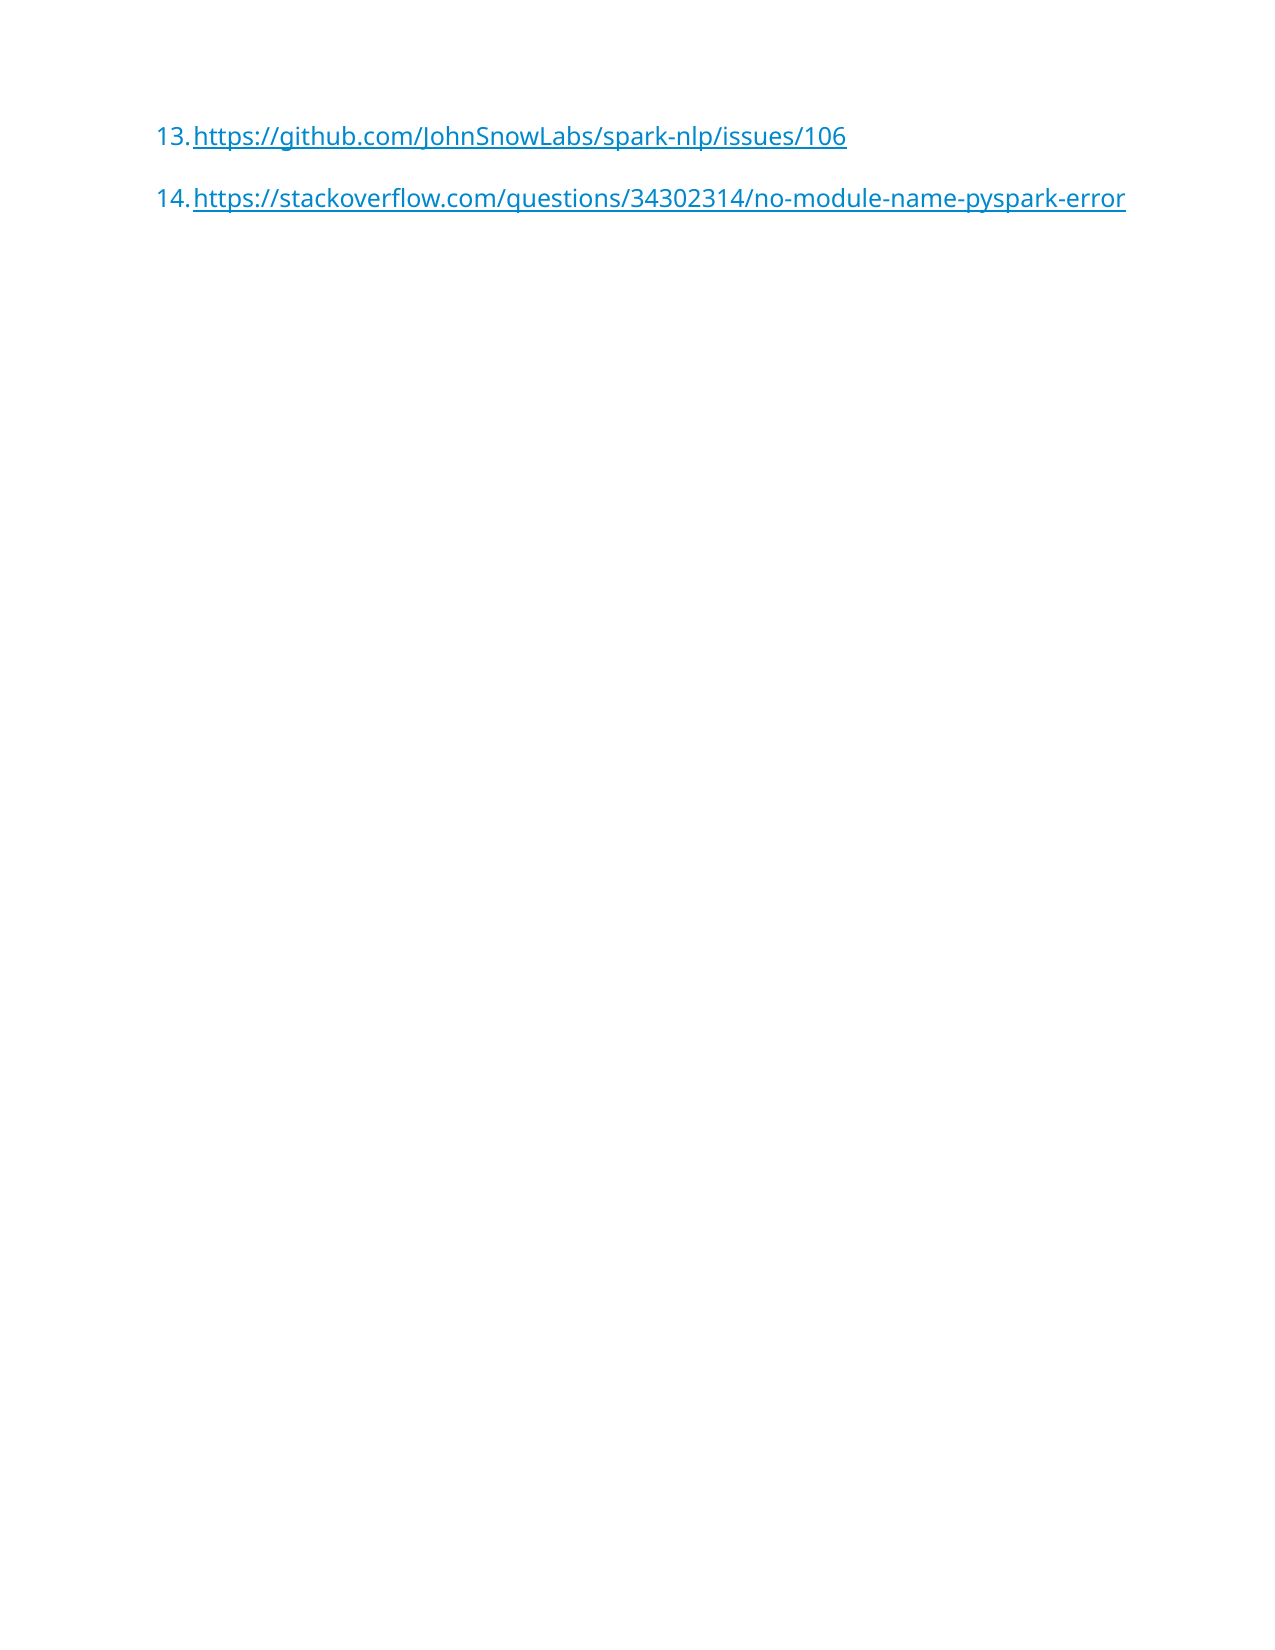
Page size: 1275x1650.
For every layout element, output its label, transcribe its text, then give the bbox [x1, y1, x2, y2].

list https://github.com/JohnSnowLabs/spark-nlp/issues/106 [156, 118, 1157, 152]
list https://stackoverflow.com/questions/34302314/no-module-name-pyspark-error [156, 181, 1157, 215]
